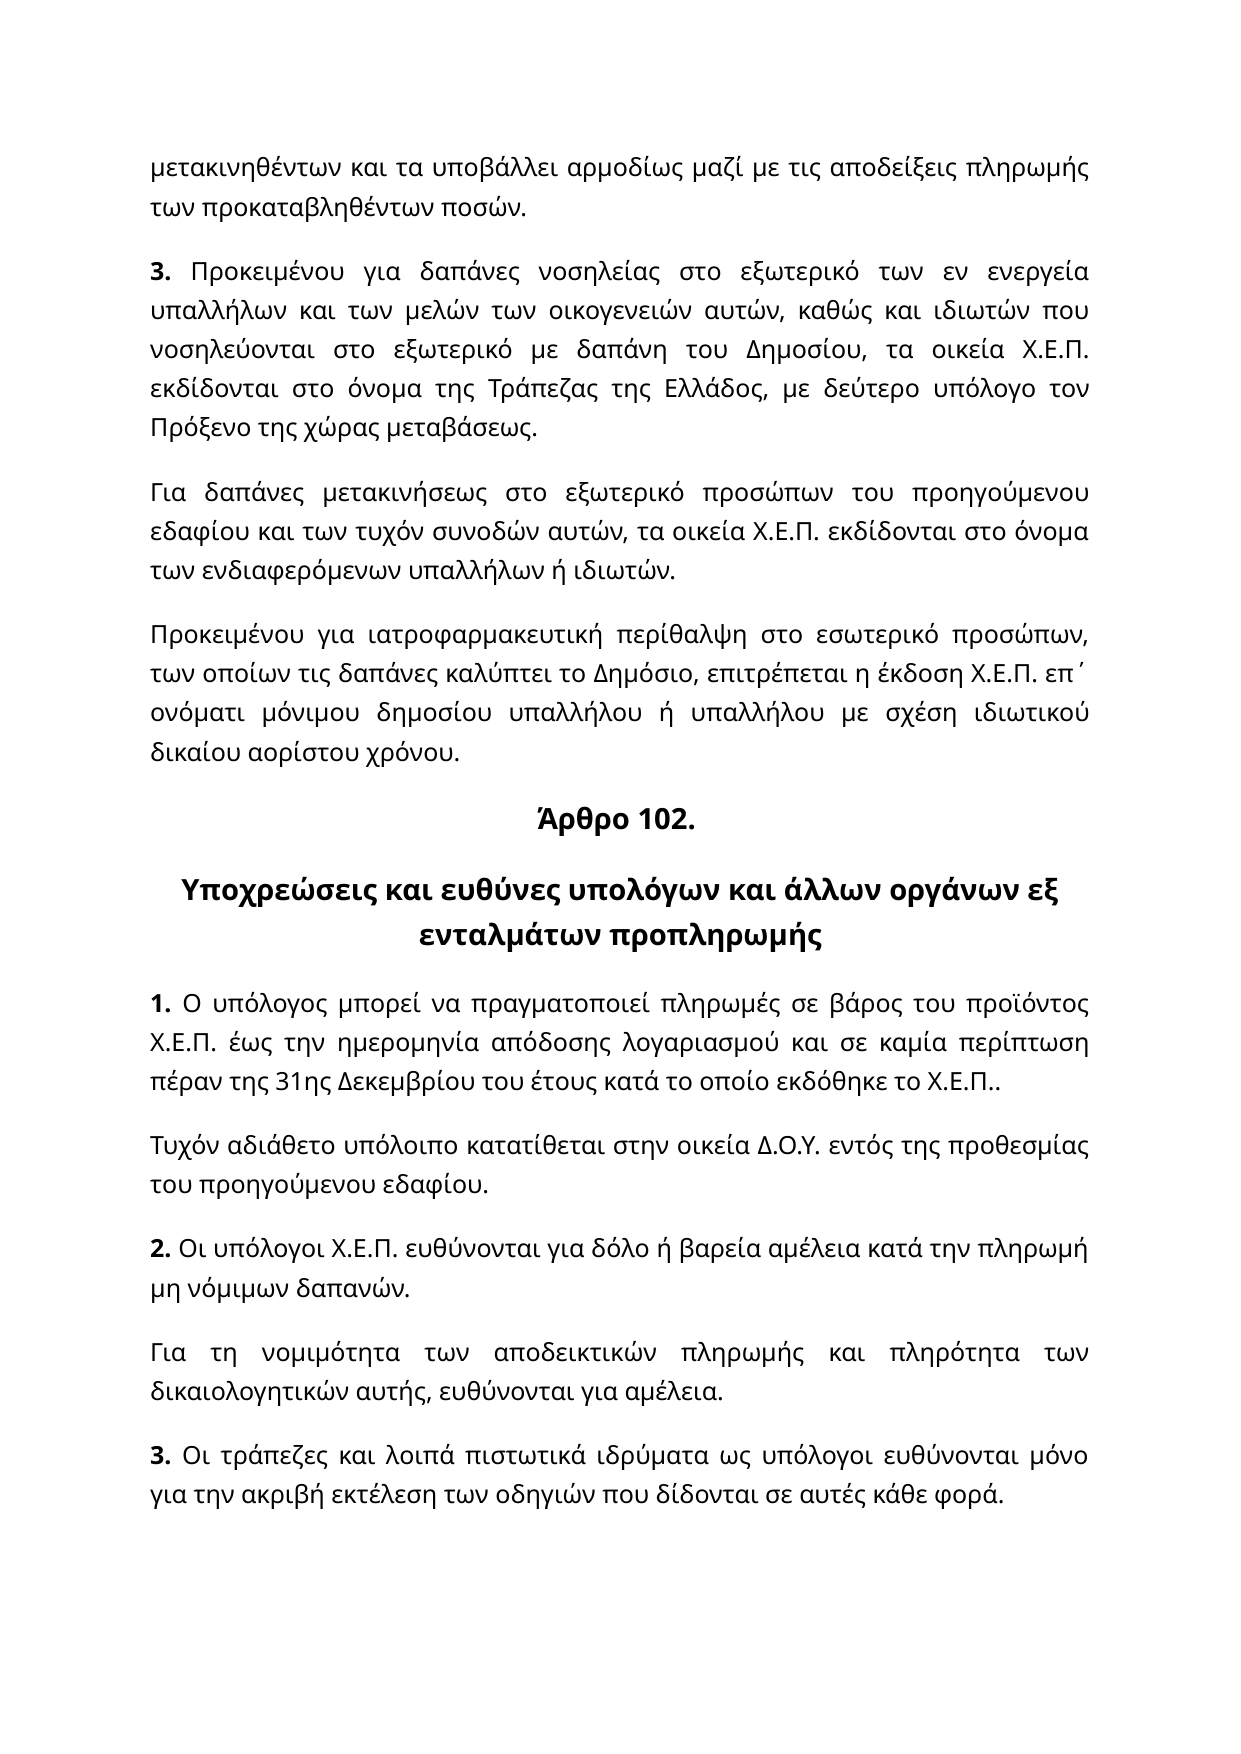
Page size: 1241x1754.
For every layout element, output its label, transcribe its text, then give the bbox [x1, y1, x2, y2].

text Προκειμένου για ιατροφαρμακευτική περίθαλψη στο εσωτερικό προσώπων, των οποίων τις δαπάνες καλύπτει το Δημόσιο, επιτρέπεται η έκδοση Χ.Ε.Π. επ΄ ονόματι μόνιμου δημοσίου υπαλλήλου ή υπαλλήλου με σχέση ιδιωτικού δικαίου αορίστου χρόνου. [150, 617, 1090, 768]
text 2. Οι υπόλογοι Χ.Ε.Π. ευθύνονται για δόλο ή βαρεία αμέλεια κατά την πληρωμή μη νόμιμων δαπανών. [150, 1231, 1090, 1304]
text μετακινηθέντων και τα υποβάλλει αρμοδίως μαζί με τις αποδείξεις πληρωμής των προκαταβληθέντων ποσών. [150, 150, 1090, 223]
text Για τη νομιμότητα των αποδεικτικών πληρωμής και πληρότητα των δικαιολογητικών αυτής, ευθύνονται για αμέλεια. [150, 1334, 1090, 1408]
subtitle Άρθρο 102. [150, 798, 1090, 838]
text 3. Οι τράπεζες και λοιπά πιστωτικά ιδρύματα ως υπόλογοι ευθύνονται μόνο για την ακριβή εκτέλεση των οδηγιών που δίδονται σε αυτές κάθε φορά. [150, 1438, 1090, 1511]
subtitle Υποχρεώσεις και ευθύνες υπολόγων και άλλων οργάνων εξ ενταλμάτων προπληρωμής [150, 869, 1090, 954]
text Τυχόν αδιάθετο υπόλοιπο κατατίθεται στην οικεία Δ.Ο.Υ. εντός της προθεσμίας του προηγούμενου εδαφίου. [150, 1128, 1090, 1201]
text 1. Ο υπόλογος μπορεί να πραγματοποιεί πληρωμές σε βάρος του προϊόντος Χ.Ε.Π. έως την ημερομηνία απόδοσης λογαριασμού και σε καμία περίπτωση πέραν της 31ης Δεκεμβρίου του έτους κατά το οποίο εκδόθηκε το Χ.Ε.Π.. [150, 985, 1090, 1098]
text 3. Προκειμένου για δαπάνες νοσηλείας στο εξωτερικό των εν ενεργεία υπαλλήλων και των μελών των οικογενειών αυτών, καθώς και ιδιωτών που νοσηλεύονται στο εξωτερικό με δαπάνη του Δημοσίου, τα οικεία Χ.Ε.Π. εκδίδονται στο όνομα της Τράπεζας της Ελλάδος, με δεύτερο υπόλογο τον Πρόξενο της χώρας μεταβάσεως. [150, 253, 1090, 444]
text Για δαπάνες μετακινήσεως στο εξωτερικό προσώπων του προηγούμενου εδαφίου και των τυχόν συνοδών αυτών, τα οικεία Χ.Ε.Π. εκδίδονται στο όνομα των ενδιαφερόμενων υπαλλήλων ή ιδιωτών. [150, 474, 1090, 587]
